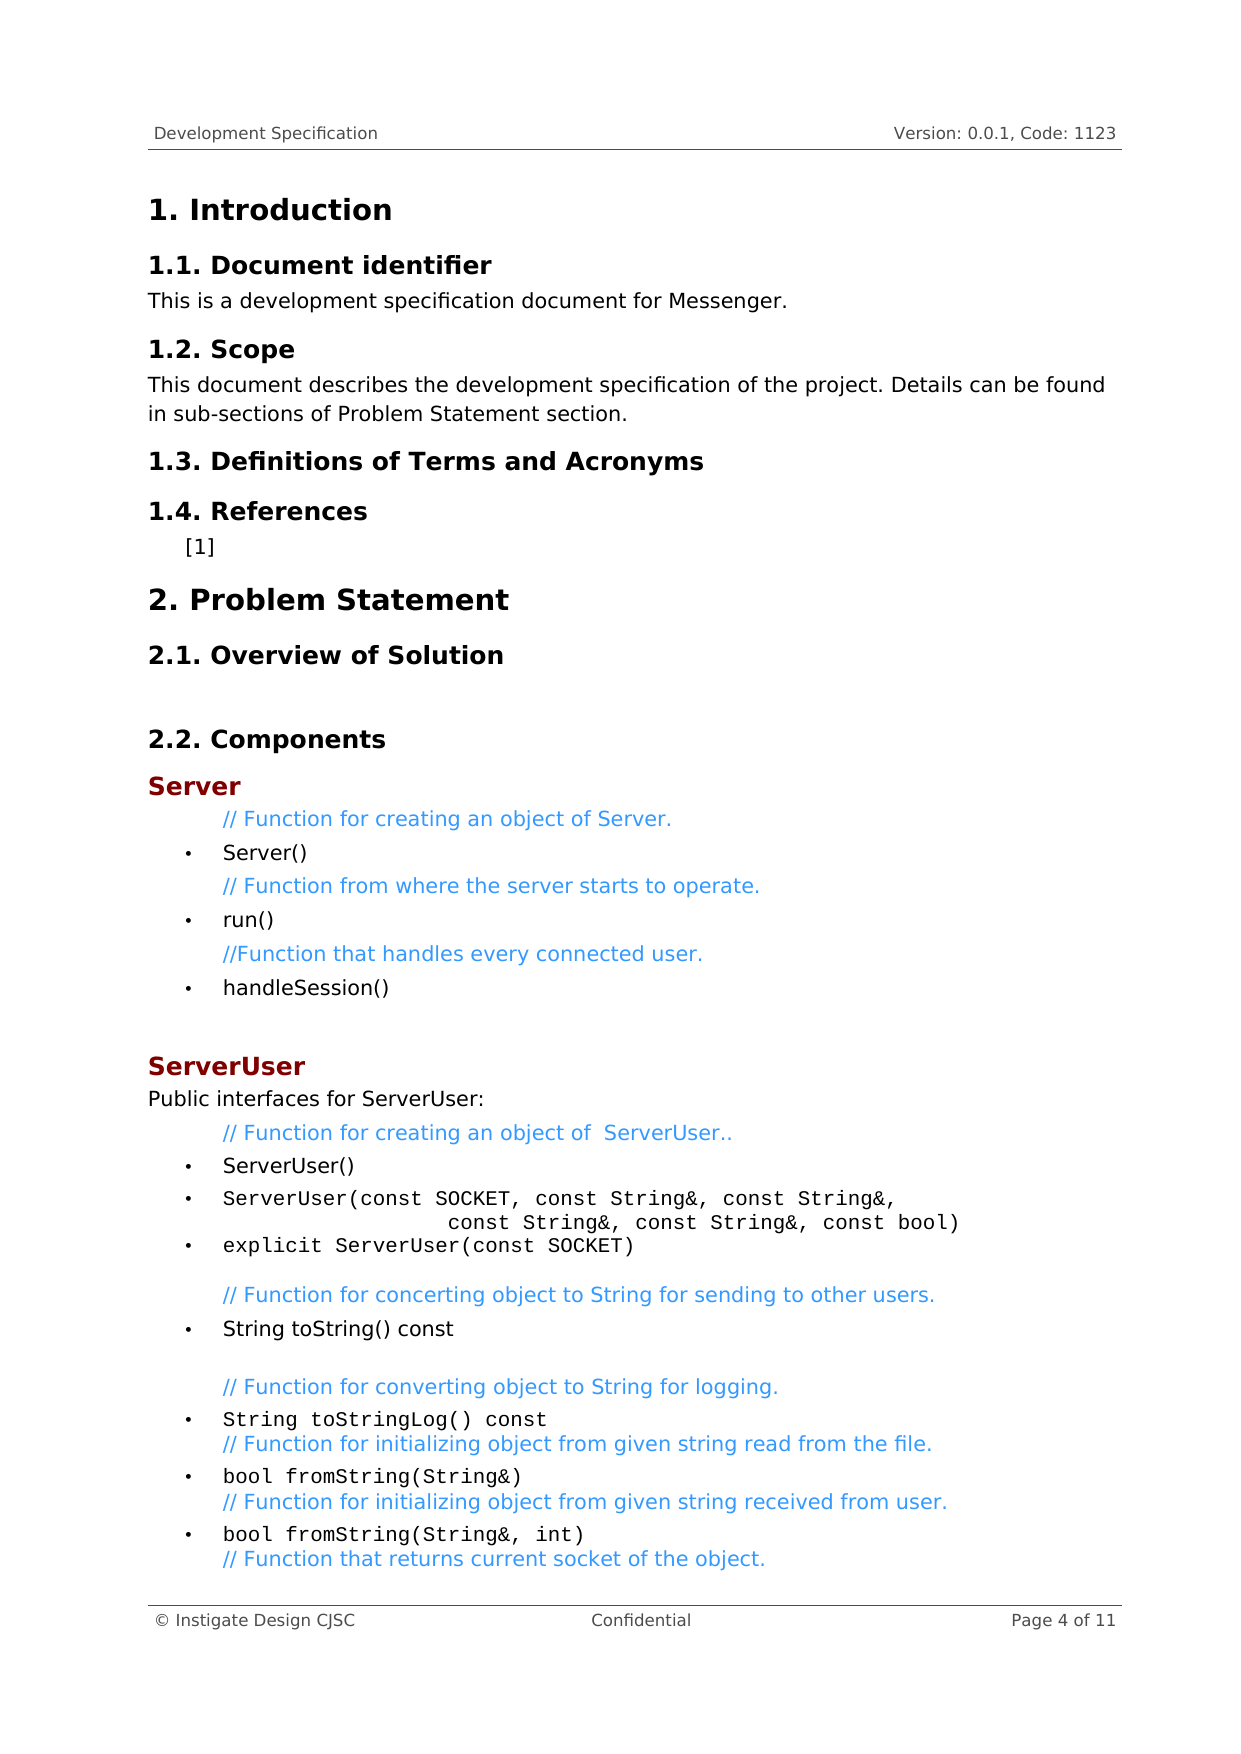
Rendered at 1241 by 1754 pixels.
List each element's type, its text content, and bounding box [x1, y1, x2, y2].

list // Function for initializing object from given string received from user. [185, 1490, 1122, 1514]
list handleSession() [185, 976, 1122, 1000]
text This document describes the development specification of the project. Details can be found in sub-sections of Problem Statement section. [148, 373, 1122, 426]
list // Function for creating an object of Server. [185, 807, 1122, 831]
list run() [185, 908, 1122, 932]
subtitle References [148, 497, 1122, 526]
list // Function for converting object to String for logging. [185, 1375, 1122, 1399]
subtitle Document identifier [148, 251, 1122, 280]
text This is a development specification document for Messenger. [148, 289, 1122, 313]
list ServerUser(const SOCKET, const String&, const String&, [185, 1188, 1122, 1212]
text Public interfaces for ServerUser: [148, 1087, 1122, 1111]
list // Function for concerting object to String for sending to other users. [185, 1283, 1122, 1307]
list // Function for creating an object of ServerUser.. [185, 1121, 1122, 1145]
subtitle Components [148, 725, 1122, 754]
subtitle Introduction [148, 194, 1122, 228]
list // Function from where the server starts to operate. [185, 874, 1122, 898]
list explicit ServerUser(const SOCKET) [185, 1236, 1122, 1259]
subtitle Overview of Solution [148, 641, 1122, 670]
text const String&, const String&, const bool) [148, 1212, 1122, 1236]
list // Function that returns current socket of the object. [185, 1547, 1122, 1572]
list bool fromString(String&) [185, 1466, 1122, 1490]
list String toString() const [185, 1317, 1122, 1341]
subtitle Scope [148, 335, 1122, 364]
subtitle ServerUser [148, 1052, 1122, 1081]
subtitle Problem Statement [148, 584, 1122, 618]
subtitle Definitions of Terms and Acronyms [148, 447, 1122, 477]
list Server() [185, 841, 1122, 865]
list // Function for initializing object from given string read from the file. [185, 1432, 1122, 1457]
list String toStringLog() const [185, 1409, 1122, 1432]
subtitle Server [148, 772, 1122, 801]
list ServerUser() [185, 1154, 1122, 1179]
list bool fromString(String&, int) [185, 1524, 1122, 1547]
list //Function that handles every connected user. [185, 942, 1122, 966]
